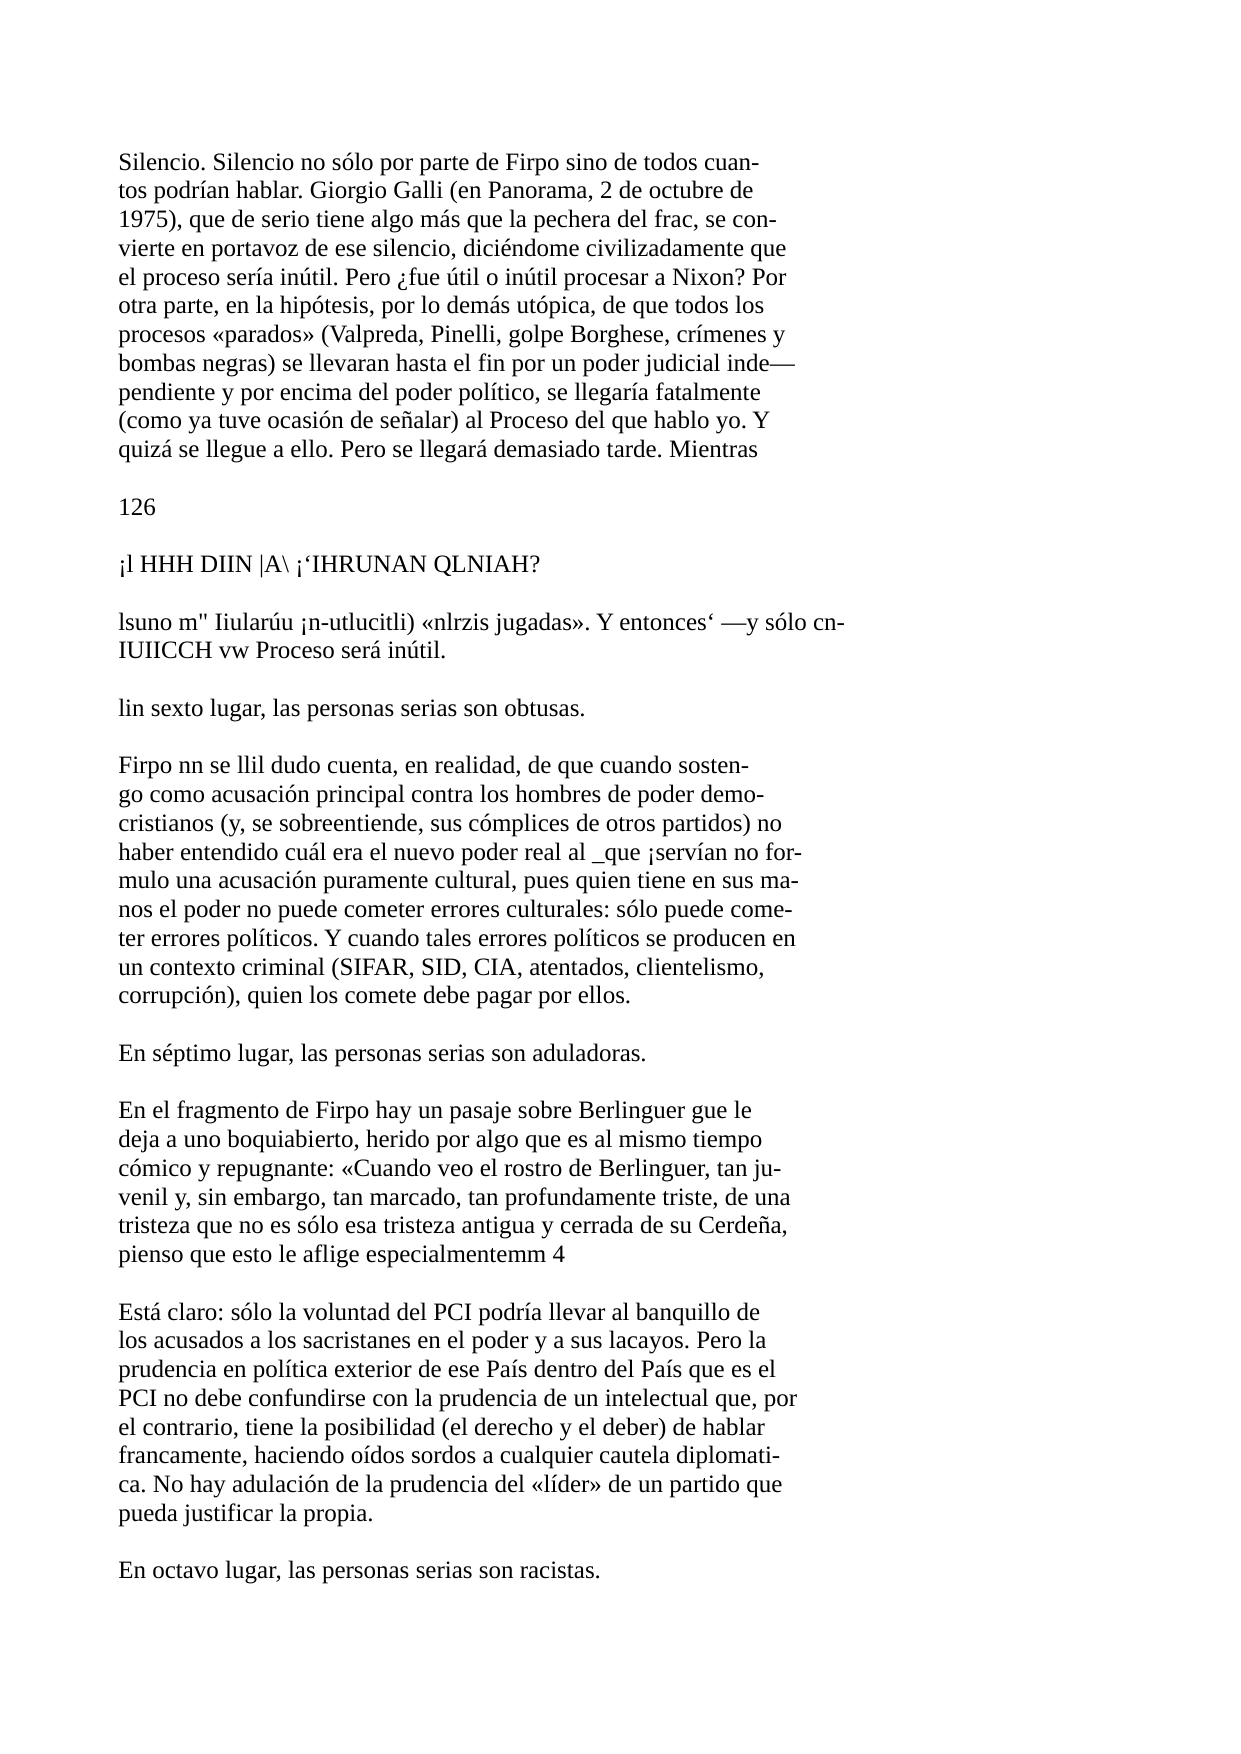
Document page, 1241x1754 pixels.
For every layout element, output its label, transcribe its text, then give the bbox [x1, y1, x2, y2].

text prudencia en política exterior de ese País dentro del País que es el [118, 1354, 1122, 1383]
text venil y, sin embargo, tan marcado, tan profundamente triste, de una [118, 1182, 1122, 1211]
text procesos «parados» (Valpreda, Pinelli, golpe Borghese, crímenes y [118, 319, 1122, 348]
text go como acusación principal contra los hombres de poder demo- [118, 779, 1122, 808]
text En octavo lugar, las personas serias son racistas. [118, 1556, 1122, 1584]
text quizá se llegue a ello. Pero se llegará demasiado tarde. Mientras [118, 434, 1122, 463]
text (como ya tuve ocasión de señalar) al Proceso del que hablo yo. Y [118, 406, 1122, 434]
text En el fragmento de Firpo hay un pasaje sobre Berlinguer gue le [118, 1096, 1122, 1124]
text 126 [118, 492, 1122, 521]
text bombas negras) se llevaran hasta el fin por un poder judicial inde— [118, 348, 1122, 377]
text cristianos (y, se sobreentiende, sus cómplices de otros partidos) no [118, 808, 1122, 837]
text francamente, haciendo oídos sordos a cualquier cautela diplomati- [118, 1441, 1122, 1469]
text tos podrían hablar. Giorgio Galli (en Panorama, 2 de octubre de [118, 176, 1122, 204]
text lin sexto lugar, las personas serias son obtusas. [118, 693, 1122, 722]
text IUIICCH vw Proceso será inútil. [118, 636, 1122, 664]
text Silencio. Silencio no sólo por parte de Firpo sino de todos cuan- [118, 147, 1122, 176]
text pendiente y por encima del poder político, se llegaría fatalmente [118, 377, 1122, 406]
text 1975), que de serio tiene algo más que la pechera del frac, se con- [118, 204, 1122, 233]
text ¡l HHH DIIN |A\ ¡‘IHRUNAN QLNIAH? [118, 549, 1122, 578]
text el contrario, tiene la posibilidad (el derecho y el deber) de hablar [118, 1412, 1122, 1441]
text haber entendido cuál era el nuevo poder real al _que ¡servían no for- [118, 837, 1122, 866]
text vierte en portavoz de ese silencio, diciéndome civilizadamente que [118, 233, 1122, 262]
text corrupción), quien los comete debe pagar por ellos. [118, 981, 1122, 1009]
text Está claro: sólo la voluntad del PCI podría llevar al banquillo de [118, 1297, 1122, 1326]
text ter errores políticos. Y cuando tales errores políticos se producen en [118, 923, 1122, 952]
text ca. No hay adulación de la prudencia del «líder» de un partido que [118, 1469, 1122, 1498]
text mulo una acusación puramente cultural, pues quien tiene en sus ma- [118, 866, 1122, 894]
text cómico y repugnante: «Cuando veo el rostro de Berlinguer, tan ju- [118, 1153, 1122, 1182]
text tristeza que no es sólo esa tristeza antigua y cerrada de su Cerdeña, [118, 1211, 1122, 1239]
text En séptimo lugar, las personas serias son aduladoras. [118, 1038, 1122, 1067]
text pienso que esto le aflige especialmentemm 4 [118, 1239, 1122, 1268]
text los acusados a los sacristanes en el poder y a sus lacayos. Pero la [118, 1326, 1122, 1354]
text Firpo nn se llil dudo cuenta, en realidad, de que cuando sosten- [118, 751, 1122, 779]
text lsuno m" Iiularúu ¡n-utlucitli) «nlrzis jugadas». Y entonces‘ —y sólo cn- [118, 607, 1122, 636]
text deja a uno boquiabierto, herido por algo que es al mismo tiempo [118, 1124, 1122, 1153]
text un contexto criminal (SIFAR, SID, CIA, atentados, clientelismo, [118, 952, 1122, 981]
text pueda justificar la propia. [118, 1498, 1122, 1527]
text el proceso sería inútil. Pero ¿fue útil o inútil procesar a Nixon? Por [118, 262, 1122, 291]
text nos el poder no puede cometer errores culturales: sólo puede come- [118, 894, 1122, 923]
text PCI no debe confundirse con la prudencia de un intelectual que, por [118, 1383, 1122, 1412]
text otra parte, en la hipótesis, por lo demás utópica, de que todos los [118, 291, 1122, 319]
